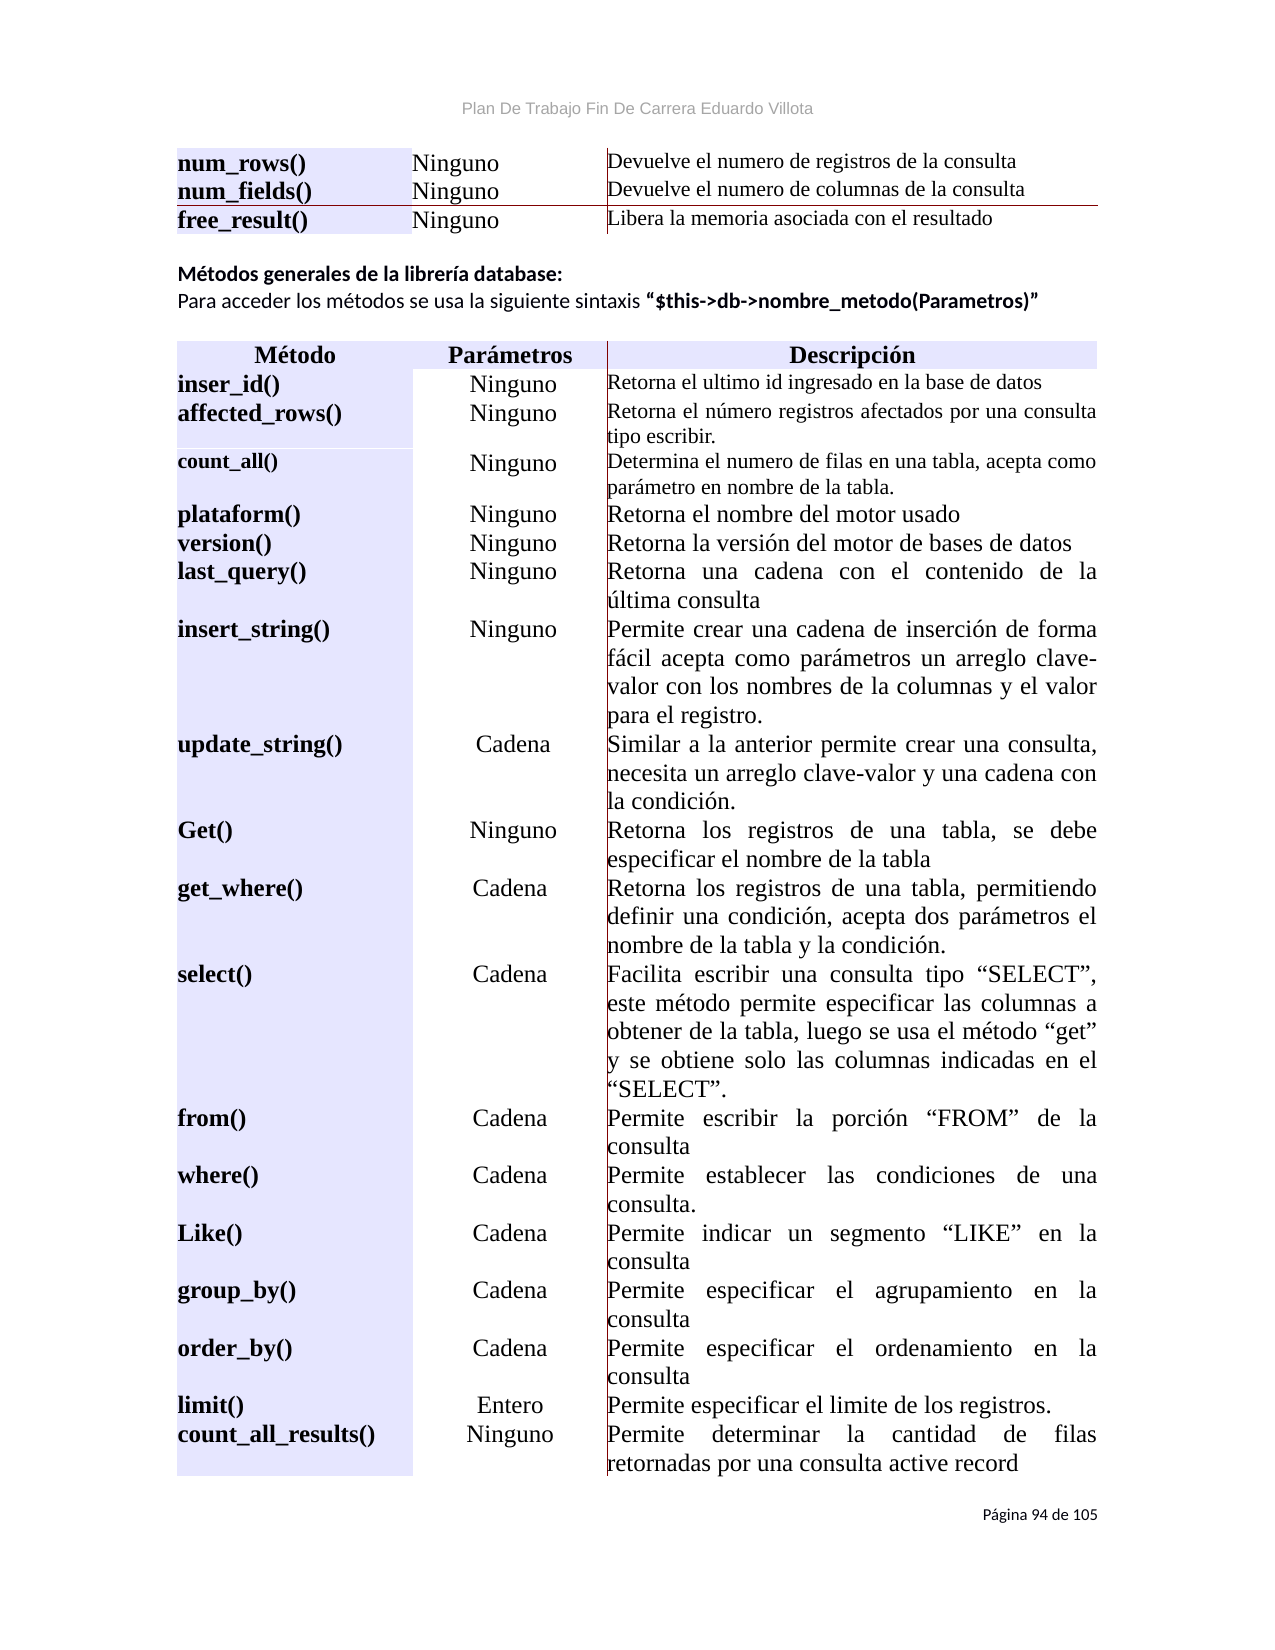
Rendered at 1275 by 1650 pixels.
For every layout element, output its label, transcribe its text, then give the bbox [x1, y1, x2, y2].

table_cell Devuelve el numero de registros de la consulta [608, 148, 1097, 176]
table_cell Permite indicar un segmento “LIKE” en la consulta [608, 1218, 1097, 1275]
table_cell Retorna una cadena con el contenido de la última consulta [608, 556, 1097, 614]
table_cell Ninguno [413, 556, 607, 614]
table_cell Devuelve el numero de columnas de la consulta [608, 176, 1097, 205]
table_cell Retorna el nombre del motor usado [608, 499, 1097, 528]
table_cell from() [177, 1103, 413, 1160]
table_cell last_query() [177, 556, 413, 614]
table_cell plataform() [177, 499, 413, 528]
table_cell Permite especificar el limite de los registros. [608, 1390, 1097, 1419]
table_cell group_by() [177, 1275, 413, 1333]
table_cell where() [177, 1160, 413, 1218]
table_cell Libera la memoria asociada con el resultado [608, 206, 1097, 234]
table_cell Facilita escribir una consulta tipo “SELECT”, este método permite especificar las columnas a obtener de la tabla, luego se usa el método “get” y se obtiene solo las columnas indicadas en el “SELECT”. [608, 959, 1097, 1103]
table_cell Ninguno [413, 449, 607, 499]
table_cell Cadena [413, 1333, 607, 1390]
table_cell Retorna el ultimo id ingresado en la base de datos [608, 369, 1097, 398]
table_header Descripción [608, 341, 1097, 369]
table_header Parámetros [413, 341, 607, 369]
table_cell Entero [413, 1390, 607, 1419]
text Para acceder los métodos se usa la siguiente sintaxis “$this->db->nombre_metodo(Parametros)” [177, 287, 1098, 314]
table_cell Permite crear una cadena de inserción de forma fácil acepta como parámetros un arreglo clave-valor con los nombres de la columnas y el valor para el registro. [608, 614, 1097, 729]
table_cell Ninguno [413, 398, 607, 448]
table_cell Cadena [413, 1103, 607, 1160]
table_cell Retorna los registros de una tabla, se debe especificar el nombre de la tabla [608, 815, 1097, 873]
table_cell Ninguno [413, 369, 607, 398]
text Métodos generales de la librería database: [177, 261, 1098, 287]
table_cell Ninguno [413, 815, 607, 873]
table_cell Permite determinar la cantidad de filas retornadas por una consulta active record [608, 1419, 1097, 1476]
table_cell Similar a la anterior permite crear una consulta, necesita un arreglo clave-valor y una cadena con la condición. [608, 729, 1097, 815]
table_cell select() [177, 959, 413, 1103]
table_cell update_string() [177, 729, 413, 815]
table_cell Cadena [413, 959, 607, 1103]
table_cell Permite especificar el ordenamiento en la consulta [608, 1333, 1097, 1390]
table_cell inser_id() [177, 369, 413, 398]
table_cell Ninguno [412, 148, 607, 176]
table_cell insert_string() [177, 614, 413, 729]
table_cell Ninguno [412, 206, 607, 234]
table_cell Permite escribir la porción “FROM” de la consulta [608, 1103, 1097, 1160]
table_cell affected_rows() [177, 398, 413, 448]
table_cell version() [177, 528, 413, 556]
table_cell Ninguno [413, 614, 607, 729]
table_cell Like() [177, 1218, 413, 1275]
table_cell count_all_results() [177, 1419, 413, 1476]
table_header Método [177, 341, 413, 369]
table_cell order_by() [177, 1333, 413, 1390]
table_cell get_where() [177, 873, 413, 959]
table_cell Ninguno [412, 176, 607, 205]
table_cell Retorna la versión del motor de bases de datos [608, 528, 1097, 556]
table_cell Cadena [413, 1275, 607, 1333]
table_cell num_fields() [177, 176, 412, 205]
table_cell Ninguno [413, 1419, 607, 1476]
table_cell Cadena [413, 1160, 607, 1218]
table_cell limit() [177, 1390, 413, 1419]
table_cell Cadena [413, 873, 607, 959]
table_cell Retorna el número registros afectados por una consulta tipo escribir. [608, 398, 1097, 448]
table_cell Cadena [413, 729, 607, 815]
table_cell count_all() [177, 449, 413, 499]
table_cell Permite especificar el agrupamiento en la consulta [608, 1275, 1097, 1333]
table_cell Determina el numero de filas en una tabla, acepta como parámetro en nombre de la tabla. [608, 449, 1097, 499]
table_cell Permite establecer las condiciones de una consulta. [608, 1160, 1097, 1218]
table_cell Ninguno [413, 528, 607, 556]
table_cell Ninguno [413, 499, 607, 528]
table_cell free_result() [177, 206, 412, 234]
table_cell Cadena [413, 1218, 607, 1275]
table_cell Get() [177, 815, 413, 873]
table_cell num_rows() [177, 148, 412, 176]
table_cell Retorna los registros de una tabla, permitiendo definir una condición, acepta dos parámetros el nombre de la tabla y la condición. [608, 873, 1097, 959]
